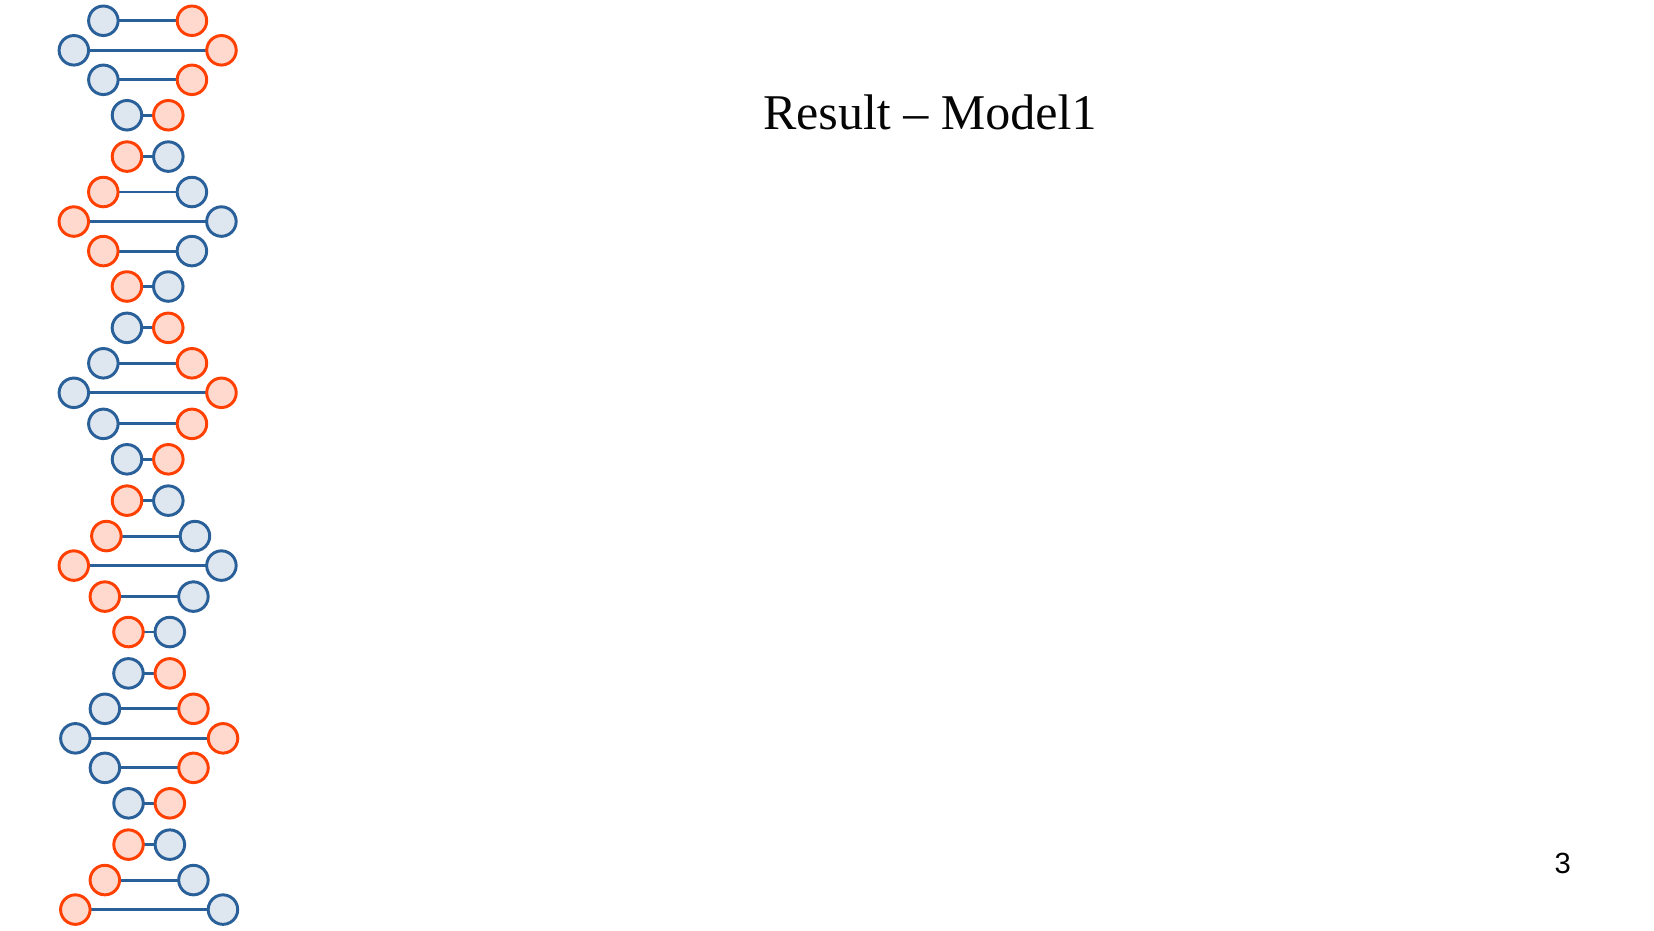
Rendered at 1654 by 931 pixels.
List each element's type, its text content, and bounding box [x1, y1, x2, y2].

title Result – Model1 [265, 35, 1595, 189]
